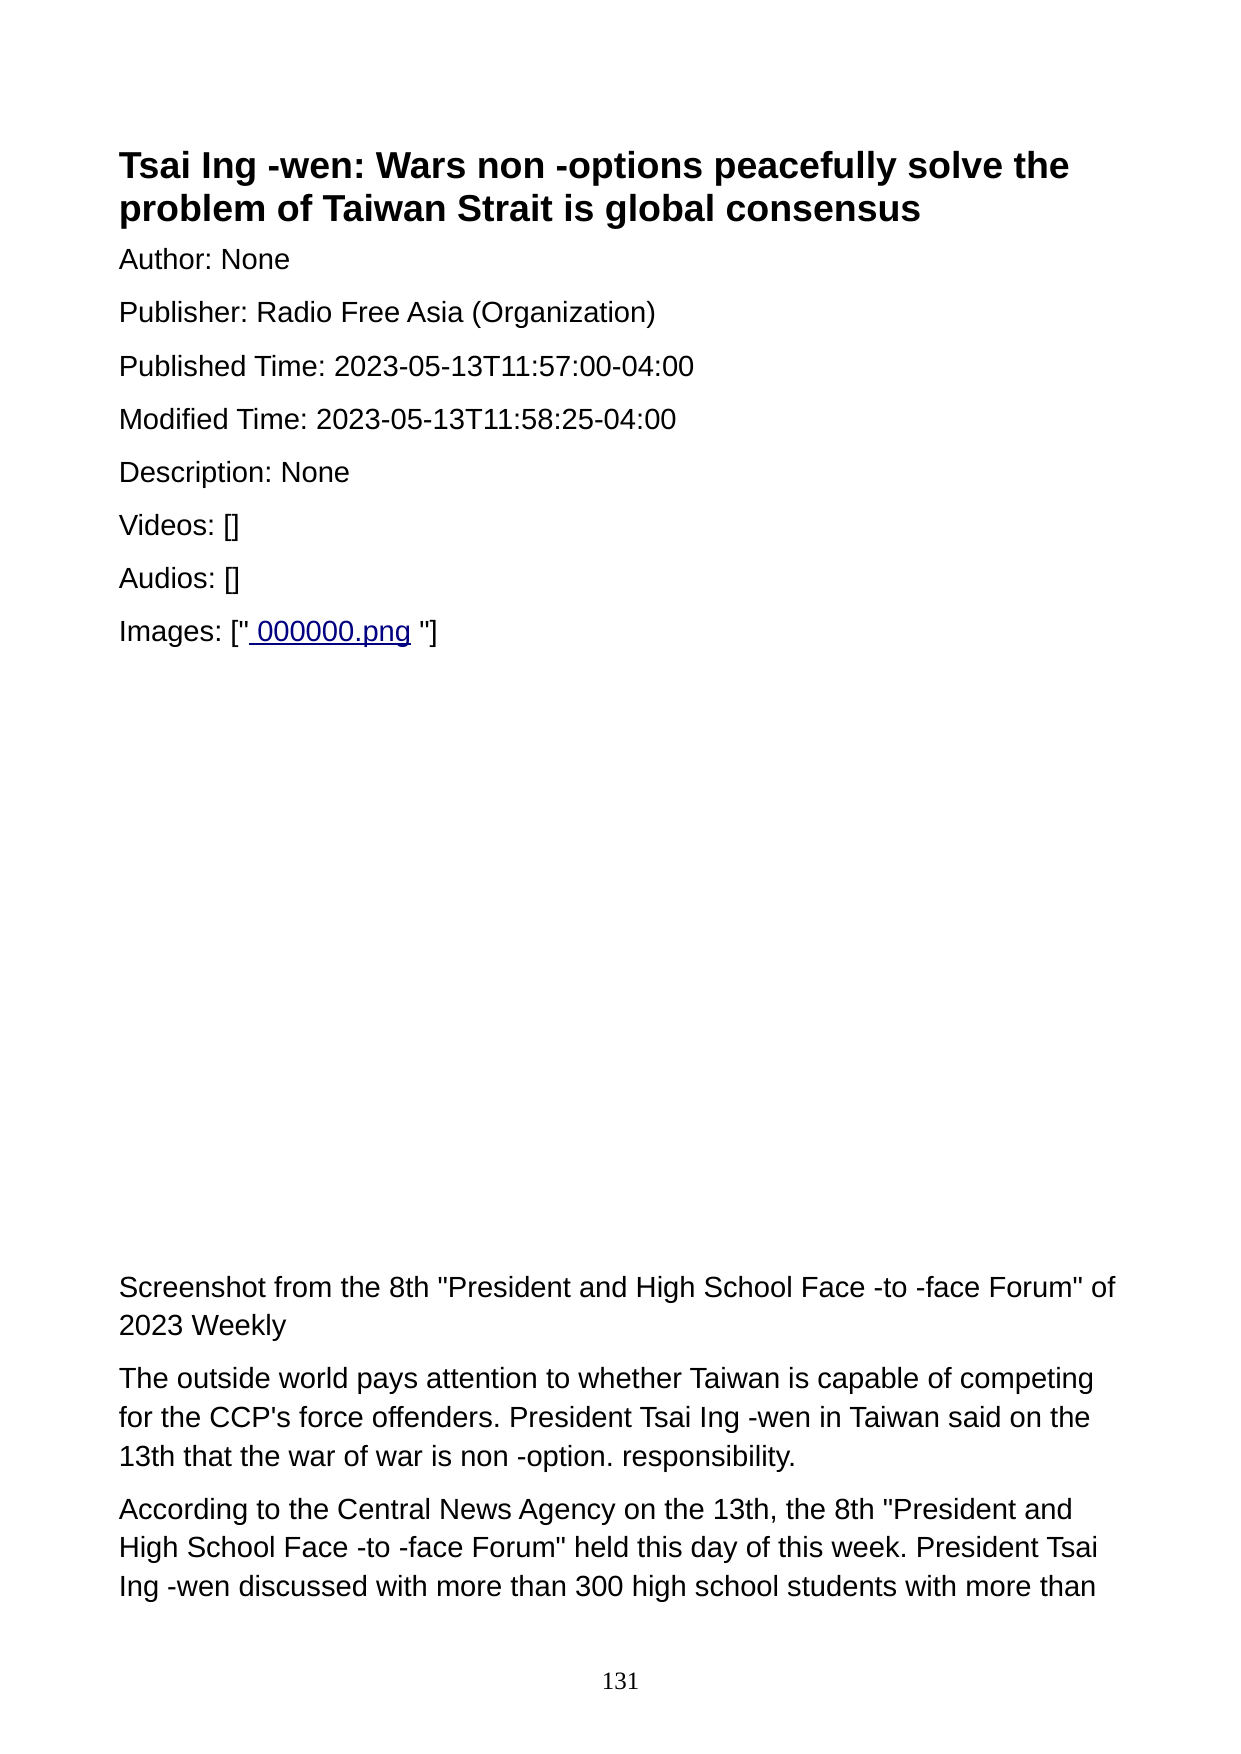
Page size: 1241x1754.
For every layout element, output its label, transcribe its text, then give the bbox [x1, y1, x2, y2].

text According to the Central News Agency on the 13th, the 8th "President and High School Face -to -face Forum" held this day of this week. President Tsai Ing -wen discussed with more than 300 high school students with more than [118, 1492, 1122, 1602]
subtitle Tsai Ing -wen: Wars non -options peacefully solve the problem of Taiwan Strait is global consensus [118, 143, 1122, 230]
text Modified Time: 2023-05-13T11:58:25-04:00 [118, 402, 1122, 435]
text Published Time: 2023-05-13T11:57:00-04:00 [118, 348, 1122, 382]
text Screenshot from the 8th "President and High School Face -to -face Forum" of 2023 Weekly [118, 667, 1122, 1342]
text The outside world pays attention to whether Taiwan is capable of competing for the CCP's force offenders. President Tsai Ing -wen in Taiwan said on the 13th that the war of war is non -option. responsibility. [118, 1361, 1122, 1472]
text Publisher: Radio Free Asia (Organization) [118, 295, 1122, 329]
text Author: None [118, 242, 1122, 276]
text Images: [" 000000.png "] [118, 614, 1122, 648]
text Description: None [118, 455, 1122, 488]
text Videos: [] [118, 508, 1122, 541]
text Audios: [] [118, 561, 1122, 594]
